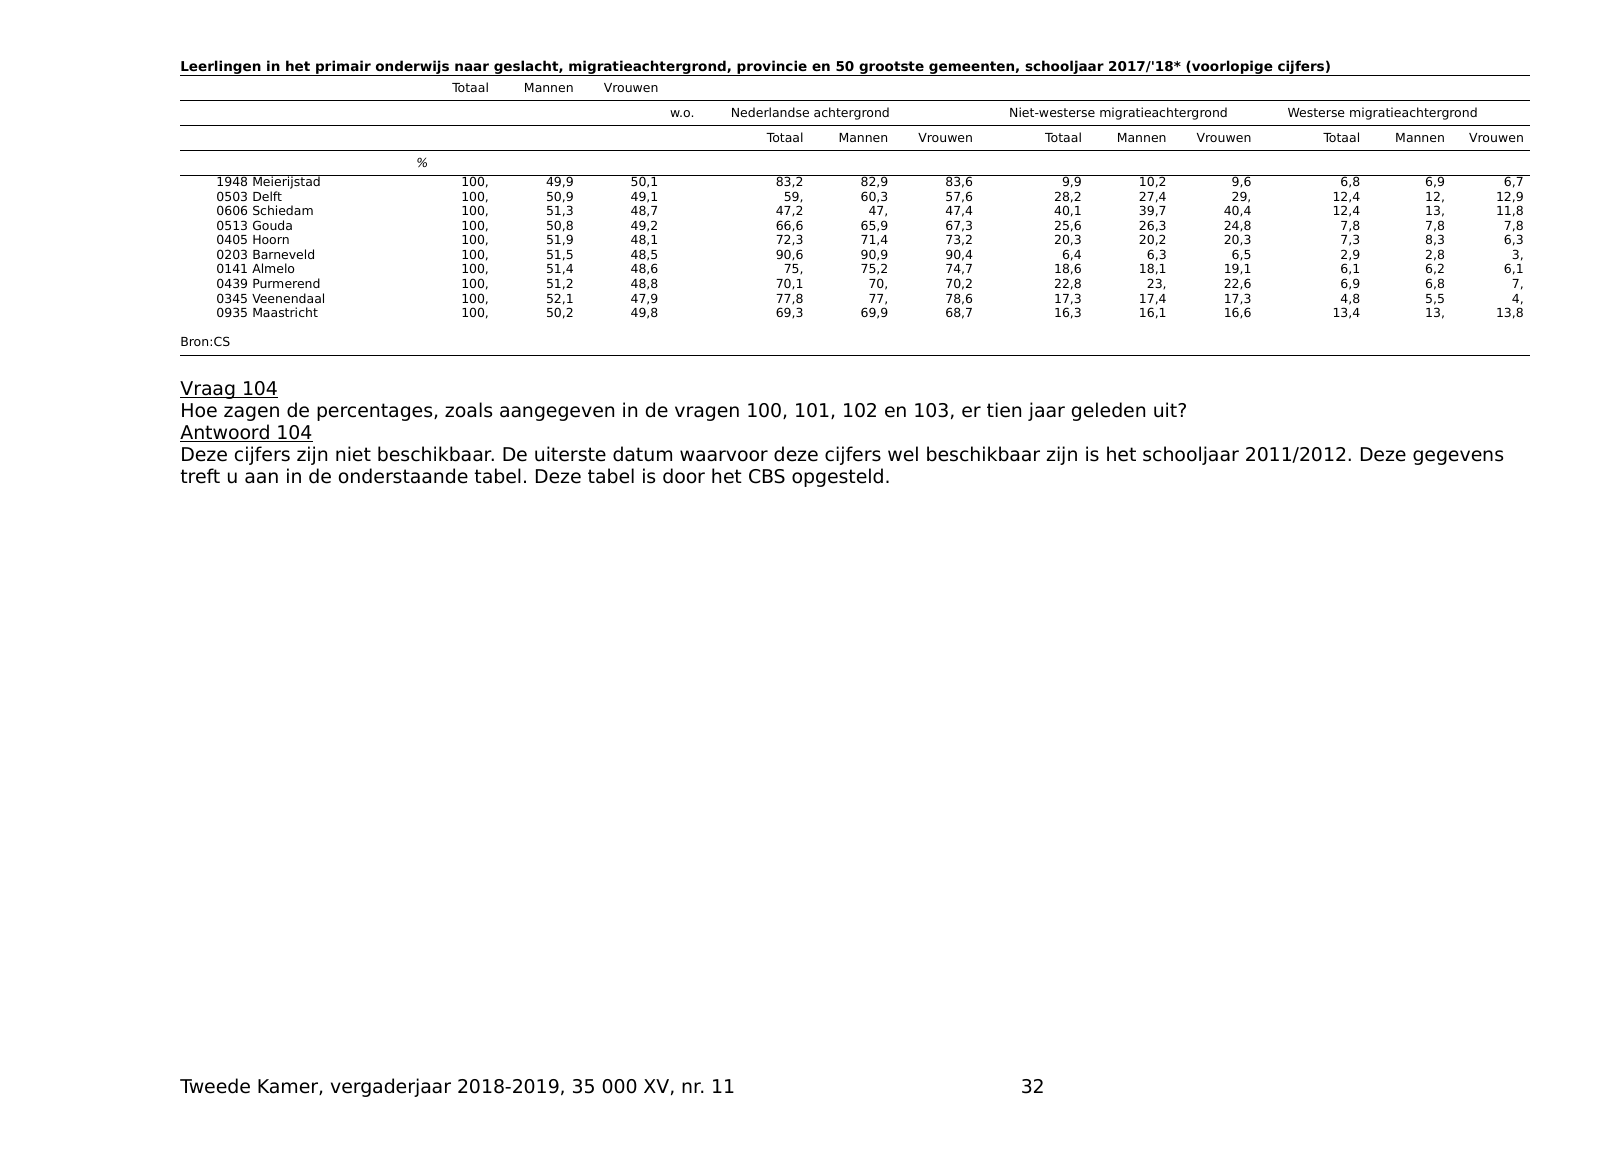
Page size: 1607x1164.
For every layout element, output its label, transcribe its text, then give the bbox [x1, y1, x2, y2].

table_cell w.o. [664, 101, 724, 125]
table_cell 75, [725, 262, 809, 277]
table_cell [979, 233, 1003, 248]
table_cell % [410, 151, 495, 175]
table_cell 59, [725, 189, 809, 204]
table_cell [979, 248, 1003, 262]
table_header Leerlingen in het primair onderwijs naar geslacht, migratieachtergrond, provincie en 50 grootste gemeenten, schooljaar 2017/'18* (voorlopige cijfers) [180, 59, 1529, 75]
table_cell [495, 151, 579, 175]
text Deze cijfers zijn niet beschikbaar. De uiterste datum waarvoor deze cijfers wel beschikbaar zijn is het schooljaar 2011/2012. Deze gegevens treft u aan in de onderstaande tabel. Deze tabel is door het CBS opgesteld. [180, 444, 1529, 488]
table_cell 71,4 [809, 233, 894, 248]
table_cell 3, [1451, 248, 1529, 262]
table_cell 6,2 [1366, 262, 1451, 277]
table_cell [1172, 321, 1257, 335]
table_cell 0141 Almelo [210, 262, 410, 277]
table_cell 90,4 [894, 248, 979, 262]
table_cell [1172, 151, 1257, 175]
table_cell [664, 233, 724, 248]
table_cell 50,9 [495, 189, 579, 204]
table_cell [809, 321, 894, 335]
table_cell [894, 76, 979, 100]
table_cell 20,3 [1003, 233, 1088, 248]
table_cell [579, 321, 664, 335]
table_cell 18,1 [1088, 262, 1172, 277]
table_cell 27,4 [1088, 189, 1172, 204]
table_cell [979, 204, 1003, 218]
table_cell 12,4 [1281, 204, 1366, 218]
table_cell 50,8 [495, 219, 579, 233]
table_cell [894, 151, 979, 175]
table_cell 2,9 [1281, 248, 1366, 262]
table_cell [1257, 306, 1281, 321]
table_cell 82,9 [809, 176, 894, 189]
table_cell [1366, 151, 1451, 175]
table_cell 6,5 [1172, 248, 1257, 262]
table_cell 16,6 [1172, 306, 1257, 321]
table_cell 73,2 [894, 233, 979, 248]
table_cell [180, 151, 210, 175]
table_cell 100, [410, 204, 495, 218]
table_cell 51,2 [495, 277, 579, 291]
table_cell [664, 248, 724, 262]
table_cell Totaal [725, 126, 809, 150]
table_cell [180, 291, 210, 306]
table_cell [180, 306, 210, 321]
table_cell [410, 126, 495, 150]
table_cell 9,9 [1003, 176, 1088, 189]
table_cell Vrouwen [1451, 126, 1529, 150]
table_cell 100, [410, 248, 495, 262]
table_cell [979, 126, 1003, 150]
table_cell [979, 76, 1003, 100]
table_cell 57,6 [894, 189, 979, 204]
table_cell [725, 321, 809, 335]
table_cell 49,2 [579, 219, 664, 233]
table_cell 0513 Gouda [210, 219, 410, 233]
table_cell 25,6 [1003, 219, 1088, 233]
table_cell [180, 321, 210, 335]
table_cell 67,3 [894, 219, 979, 233]
table_cell [210, 321, 410, 335]
table_cell [664, 151, 724, 175]
table_cell Niet-westerse migratieachtergrond [1003, 101, 1257, 125]
table_cell 70,2 [894, 277, 979, 291]
table_cell 100, [410, 233, 495, 248]
table_cell [410, 101, 495, 125]
table_cell 18,6 [1003, 262, 1088, 277]
table_cell [410, 321, 495, 335]
table_cell 4, [1451, 291, 1529, 306]
table_cell [1257, 126, 1281, 150]
table_cell 26,3 [1088, 219, 1172, 233]
table_cell [979, 176, 1003, 189]
table_cell [210, 151, 410, 175]
table_cell [1257, 219, 1281, 233]
table_cell 6,9 [1281, 277, 1366, 291]
table_cell 100, [410, 219, 495, 233]
table_cell 48,1 [579, 233, 664, 248]
table_cell [1451, 151, 1529, 175]
table_cell 7,8 [1281, 219, 1366, 233]
table_cell 0345 Veenendaal [210, 291, 410, 306]
table_cell 69,3 [725, 306, 809, 321]
table_cell [210, 76, 410, 100]
table_cell Vrouwen [894, 126, 979, 150]
table_cell [180, 204, 210, 218]
table_cell 48,7 [579, 204, 664, 218]
table_cell [579, 151, 664, 175]
table_cell 51,4 [495, 262, 579, 277]
table_cell 13, [1366, 306, 1451, 321]
table_cell [979, 101, 1003, 125]
table_cell [180, 262, 210, 277]
text Hoe zagen de percentages, zoals aangegeven in de vragen 100, 101, 102 en 103, er tien jaar geleden uit? [180, 400, 1529, 422]
table_cell 7, [1451, 277, 1529, 291]
table_cell 50,1 [579, 176, 664, 189]
table_cell 49,1 [579, 189, 664, 204]
table_cell Mannen [1366, 126, 1451, 150]
table_cell [664, 176, 724, 189]
table_cell [725, 76, 809, 100]
table_cell [894, 321, 979, 335]
table_cell 100, [410, 291, 495, 306]
table_cell [1281, 321, 1366, 335]
text Antwoord 104 [180, 422, 1529, 444]
table_cell 24,8 [1172, 219, 1257, 233]
table_cell [579, 126, 664, 150]
table_cell [1257, 101, 1281, 125]
table_cell 78,6 [894, 291, 979, 306]
table_cell 51,3 [495, 204, 579, 218]
table_cell [664, 76, 724, 100]
table_cell 83,6 [894, 176, 979, 189]
table_cell [1257, 277, 1281, 291]
table_cell 4,8 [1281, 291, 1366, 306]
table_cell 13,8 [1451, 306, 1529, 321]
table_cell Nederlandse achtergrond [725, 101, 979, 125]
table_cell 100, [410, 189, 495, 204]
table_cell Mannen [495, 76, 579, 100]
table_cell 100, [410, 277, 495, 291]
table_cell [495, 321, 579, 335]
table_cell 2,8 [1366, 248, 1451, 262]
table_cell [809, 151, 894, 175]
table_cell 19,1 [1172, 262, 1257, 277]
table_cell 16,1 [1088, 306, 1172, 321]
table_cell [1257, 248, 1281, 262]
table_cell [664, 277, 724, 291]
table_cell 22,6 [1172, 277, 1257, 291]
table_cell [664, 291, 724, 306]
table_cell [1003, 321, 1088, 335]
table_cell [180, 189, 210, 204]
table_cell 17,3 [1003, 291, 1088, 306]
table_cell 0439 Purmerend [210, 277, 410, 291]
table_cell 47,9 [579, 291, 664, 306]
table_cell 66,6 [725, 219, 809, 233]
table_cell [979, 189, 1003, 204]
table_cell [180, 248, 210, 262]
table_cell [979, 291, 1003, 306]
table_cell 6,4 [1003, 248, 1088, 262]
table_cell 6,7 [1451, 176, 1529, 189]
table_cell [664, 321, 724, 335]
table_cell 70,1 [725, 277, 809, 291]
table_cell 75,2 [809, 262, 894, 277]
table_cell [180, 101, 210, 125]
table_cell [495, 126, 579, 150]
table_cell 83,2 [725, 176, 809, 189]
table_cell [495, 101, 579, 125]
table_cell Totaal [1281, 126, 1366, 150]
table_cell [725, 151, 809, 175]
table_cell 6,1 [1451, 262, 1529, 277]
table_cell 0935 Maastricht [210, 306, 410, 321]
table_cell [180, 277, 210, 291]
table_cell [664, 219, 724, 233]
table_cell 49,9 [495, 176, 579, 189]
table_cell [180, 176, 210, 189]
table_cell 65,9 [809, 219, 894, 233]
table_cell [1257, 233, 1281, 248]
table_cell Vrouwen [579, 76, 664, 100]
table_cell [1088, 321, 1172, 335]
table_cell 60,3 [809, 189, 894, 204]
table_cell 12,9 [1451, 189, 1529, 204]
table_cell Westerse migratieachtergrond [1281, 101, 1529, 125]
table_cell [180, 233, 210, 248]
table_cell 48,6 [579, 262, 664, 277]
table_cell 69,9 [809, 306, 894, 321]
table_cell 40,4 [1172, 204, 1257, 218]
table_cell [1172, 76, 1257, 100]
table_cell [979, 321, 1003, 335]
table_cell [210, 101, 410, 125]
table_cell 7,8 [1451, 219, 1529, 233]
table_cell 47,2 [725, 204, 809, 218]
table_cell [664, 204, 724, 218]
table_cell Mannen [809, 126, 894, 150]
table_cell 11,8 [1451, 204, 1529, 218]
table_cell [664, 189, 724, 204]
table_cell 68,7 [894, 306, 979, 321]
table_cell [1257, 291, 1281, 306]
table_cell 0503 Delft [210, 189, 410, 204]
table_cell 6,9 [1366, 176, 1451, 189]
table_cell 0405 Hoorn [210, 233, 410, 248]
table_cell 5,5 [1366, 291, 1451, 306]
table_cell 6,3 [1088, 248, 1172, 262]
table_cell [1366, 76, 1451, 100]
table_cell [1088, 151, 1172, 175]
table_cell 50,2 [495, 306, 579, 321]
table_cell [1257, 151, 1281, 175]
table_cell 90,6 [725, 248, 809, 262]
table_cell 100, [410, 262, 495, 277]
table_cell 100, [410, 306, 495, 321]
table_cell [210, 126, 410, 150]
table_cell [180, 126, 210, 150]
table_cell 20,2 [1088, 233, 1172, 248]
table_cell Totaal [410, 76, 495, 100]
table_cell [1257, 262, 1281, 277]
table_cell [1281, 76, 1366, 100]
table_cell 20,3 [1172, 233, 1257, 248]
table_cell 6,8 [1366, 277, 1451, 291]
table_cell 52,1 [495, 291, 579, 306]
table_cell [664, 306, 724, 321]
table_cell [180, 76, 210, 100]
table_cell [1451, 321, 1529, 335]
table_cell [979, 306, 1003, 321]
table_cell [1257, 189, 1281, 204]
table_cell 70, [809, 277, 894, 291]
table_cell 48,5 [579, 248, 664, 262]
table_cell 39,7 [1088, 204, 1172, 218]
table_cell 48,8 [579, 277, 664, 291]
table_cell 8,3 [1366, 233, 1451, 248]
table_cell 49,8 [579, 306, 664, 321]
table_cell 7,3 [1281, 233, 1366, 248]
table_cell 17,3 [1172, 291, 1257, 306]
table_cell 7,8 [1366, 219, 1451, 233]
table_cell [1257, 76, 1281, 100]
table_cell 100, [410, 176, 495, 189]
table_cell [1257, 204, 1281, 218]
table_cell [1088, 76, 1172, 100]
table_cell Vrouwen [1172, 126, 1257, 150]
table_cell [664, 262, 724, 277]
table_cell 10,2 [1088, 176, 1172, 189]
table_cell [1257, 176, 1281, 189]
table_cell 17,4 [1088, 291, 1172, 306]
table_cell 90,9 [809, 248, 894, 262]
table_cell 40,1 [1003, 204, 1088, 218]
table_cell 72,3 [725, 233, 809, 248]
table_cell 16,3 [1003, 306, 1088, 321]
table_cell 12, [1366, 189, 1451, 204]
table_cell [1281, 151, 1366, 175]
table_cell 47,4 [894, 204, 979, 218]
table_cell [1257, 321, 1281, 335]
table_cell [979, 219, 1003, 233]
table_cell Totaal [1003, 126, 1088, 150]
table_cell 23, [1088, 277, 1172, 291]
table_cell 13, [1366, 204, 1451, 218]
table_cell [979, 277, 1003, 291]
table_cell 51,9 [495, 233, 579, 248]
table_cell 12,4 [1281, 189, 1366, 204]
table_cell [979, 262, 1003, 277]
table_cell [1003, 76, 1088, 100]
table_cell 6,8 [1281, 176, 1366, 189]
table_cell [579, 101, 664, 125]
table_cell 28,2 [1003, 189, 1088, 204]
table_cell Bron:CS [180, 335, 1529, 354]
table_cell [1366, 321, 1451, 335]
table_cell 0203 Barneveld [210, 248, 410, 262]
table_cell Mannen [1088, 126, 1172, 150]
table_cell 0606 Schiedam [210, 204, 410, 218]
table_cell [979, 151, 1003, 175]
table_cell 47, [809, 204, 894, 218]
table_cell 13,4 [1281, 306, 1366, 321]
table_cell 29, [1172, 189, 1257, 204]
table_cell 22,8 [1003, 277, 1088, 291]
table_cell [664, 126, 724, 150]
table_cell 77, [809, 291, 894, 306]
table_cell 74,7 [894, 262, 979, 277]
table_cell 1948 Meierijstad [210, 176, 410, 189]
table_cell 9,6 [1172, 176, 1257, 189]
text Vraag 104 [180, 378, 1529, 400]
table_cell [1003, 151, 1088, 175]
table_cell 6,3 [1451, 233, 1529, 248]
table_cell [180, 219, 210, 233]
table_cell 77,8 [725, 291, 809, 306]
table_cell [1451, 76, 1529, 100]
table_cell 6,1 [1281, 262, 1366, 277]
table_cell [809, 76, 894, 100]
table_cell 51,5 [495, 248, 579, 262]
